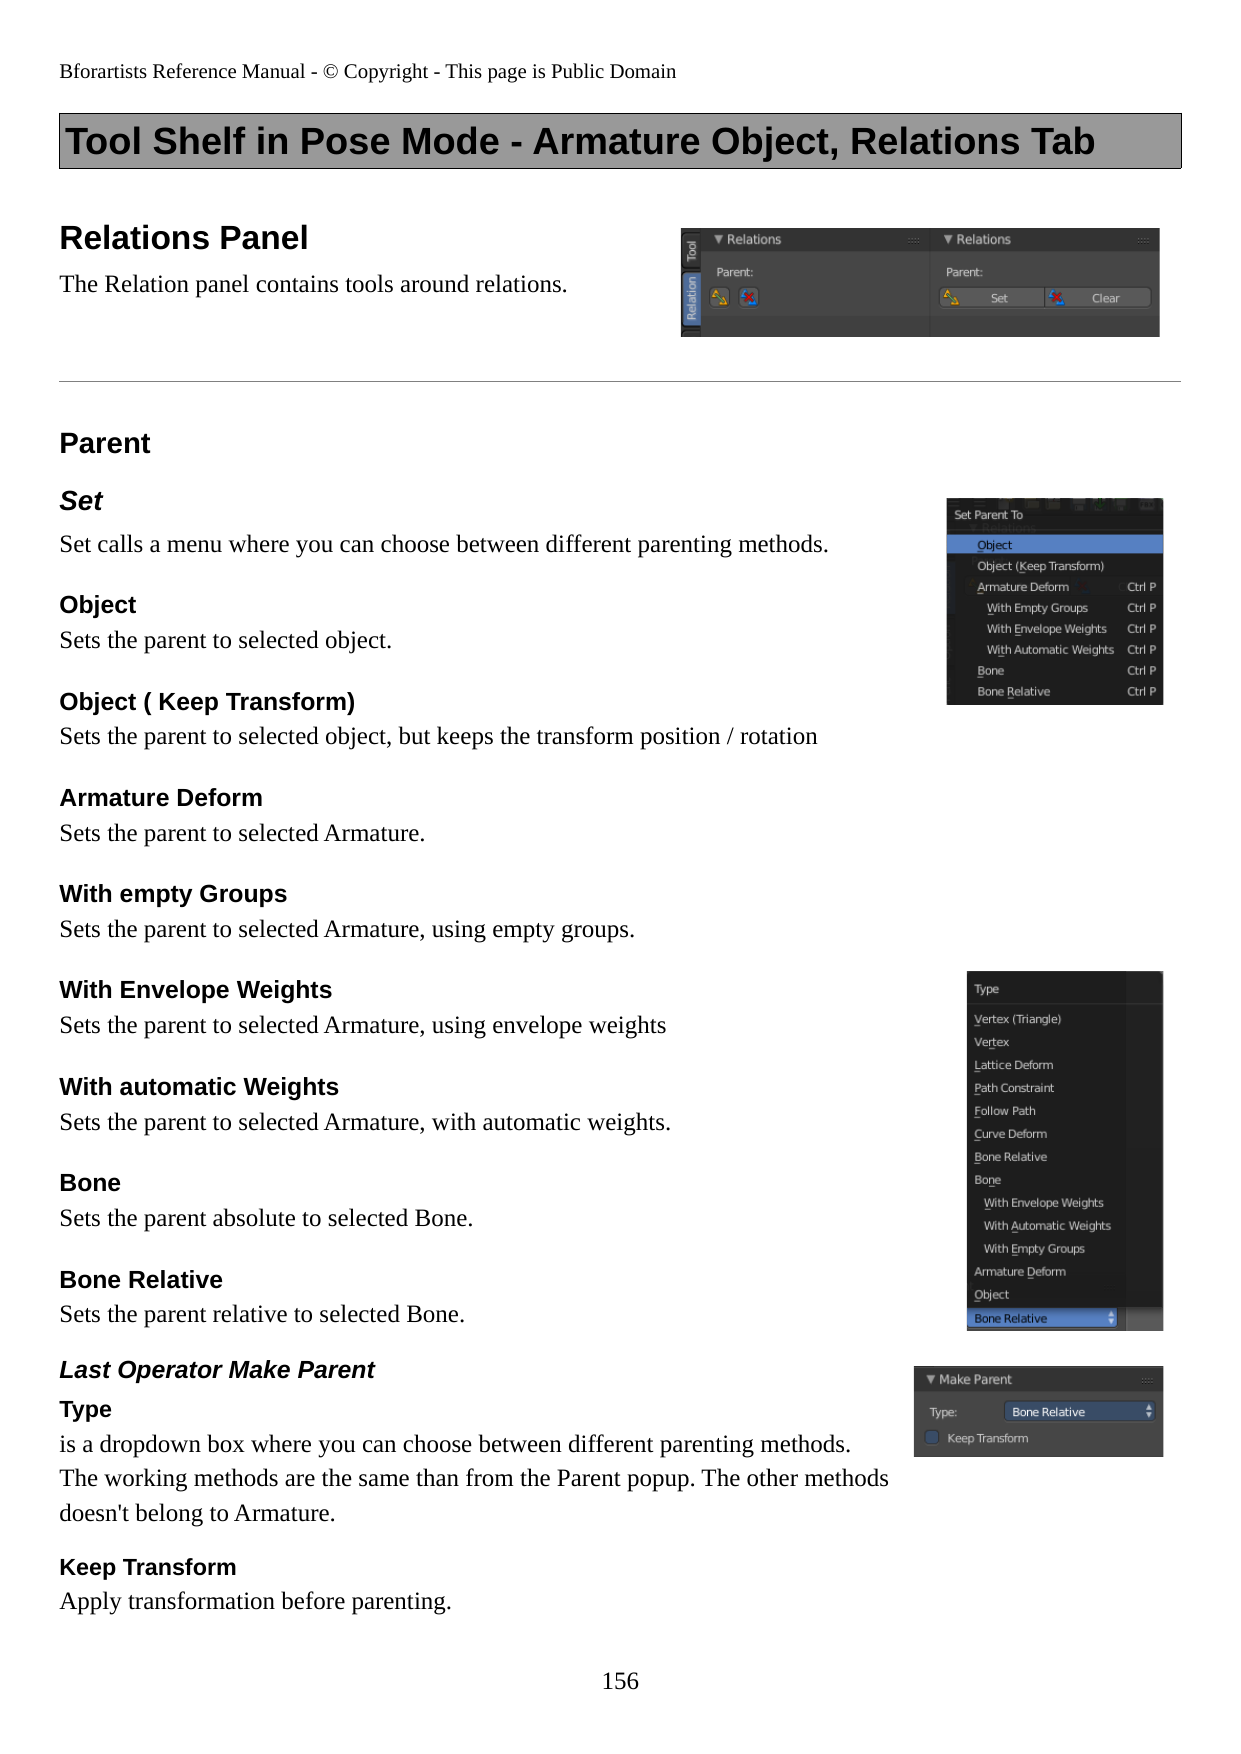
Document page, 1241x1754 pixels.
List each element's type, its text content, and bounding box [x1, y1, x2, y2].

text Sets the parent relative to selected Bone. [59, 1299, 966, 1328]
text is a dropdown box where you can choose between different parenting methods. The working methods are the same than from the Parent popup. The other methods doesn't belong to Armature. [59, 1429, 1181, 1527]
text Sets the parent to selected Armature, using empty groups. [59, 914, 1181, 943]
subtitle Object ( Keep Transform) [59, 687, 1181, 715]
text Sets the parent to selected Armature, with automatic weights. [59, 1107, 966, 1136]
subtitle [1164, 1072, 1181, 1101]
subtitle Parent [59, 426, 1181, 459]
subtitle Keep Transform [59, 1553, 1181, 1580]
subtitle Object [59, 590, 946, 619]
subtitle [1164, 1396, 1181, 1423]
picture [966, 971, 1164, 1331]
text Sets the parent to selected object. [59, 625, 946, 654]
picture [913, 1366, 1164, 1457]
subtitle Last Operator Make Parent [59, 1355, 1181, 1383]
subtitle Bone [59, 1168, 966, 1197]
subtitle Armature Deform [59, 783, 1181, 811]
text Sets the parent to selected Armature, using envelope weights [59, 1010, 966, 1039]
text Apply transformation before parenting. [59, 1586, 1181, 1615]
subtitle With Envelope Weights [59, 976, 966, 1004]
picture [680, 228, 1160, 337]
text Set calls a menu where you can choose between different parenting methods. [59, 529, 946, 557]
subtitle [1164, 976, 1181, 1004]
text The Relation panel contains tools around relations. [59, 269, 680, 297]
subtitle With empty Groups [59, 879, 1181, 908]
subtitle [1164, 590, 1181, 619]
text Sets the parent absolute to selected Bone. [59, 1203, 966, 1232]
subtitle Set [59, 484, 1181, 516]
subtitle With automatic Weights [59, 1072, 966, 1101]
subtitle Relations Panel [59, 217, 1181, 256]
subtitle Bone Relative [59, 1265, 966, 1293]
text Sets the parent to selected Armature. [59, 818, 1181, 846]
subtitle [1164, 1168, 1181, 1197]
subtitle [1164, 1265, 1181, 1293]
picture [946, 498, 1164, 705]
subtitle Type [59, 1396, 913, 1423]
table_header Tool Shelf in Pose Mode - Armature Object, Relations Tab [60, 114, 1181, 168]
text Sets the parent to selected object, but keeps the transform position / rotation [59, 721, 1181, 750]
